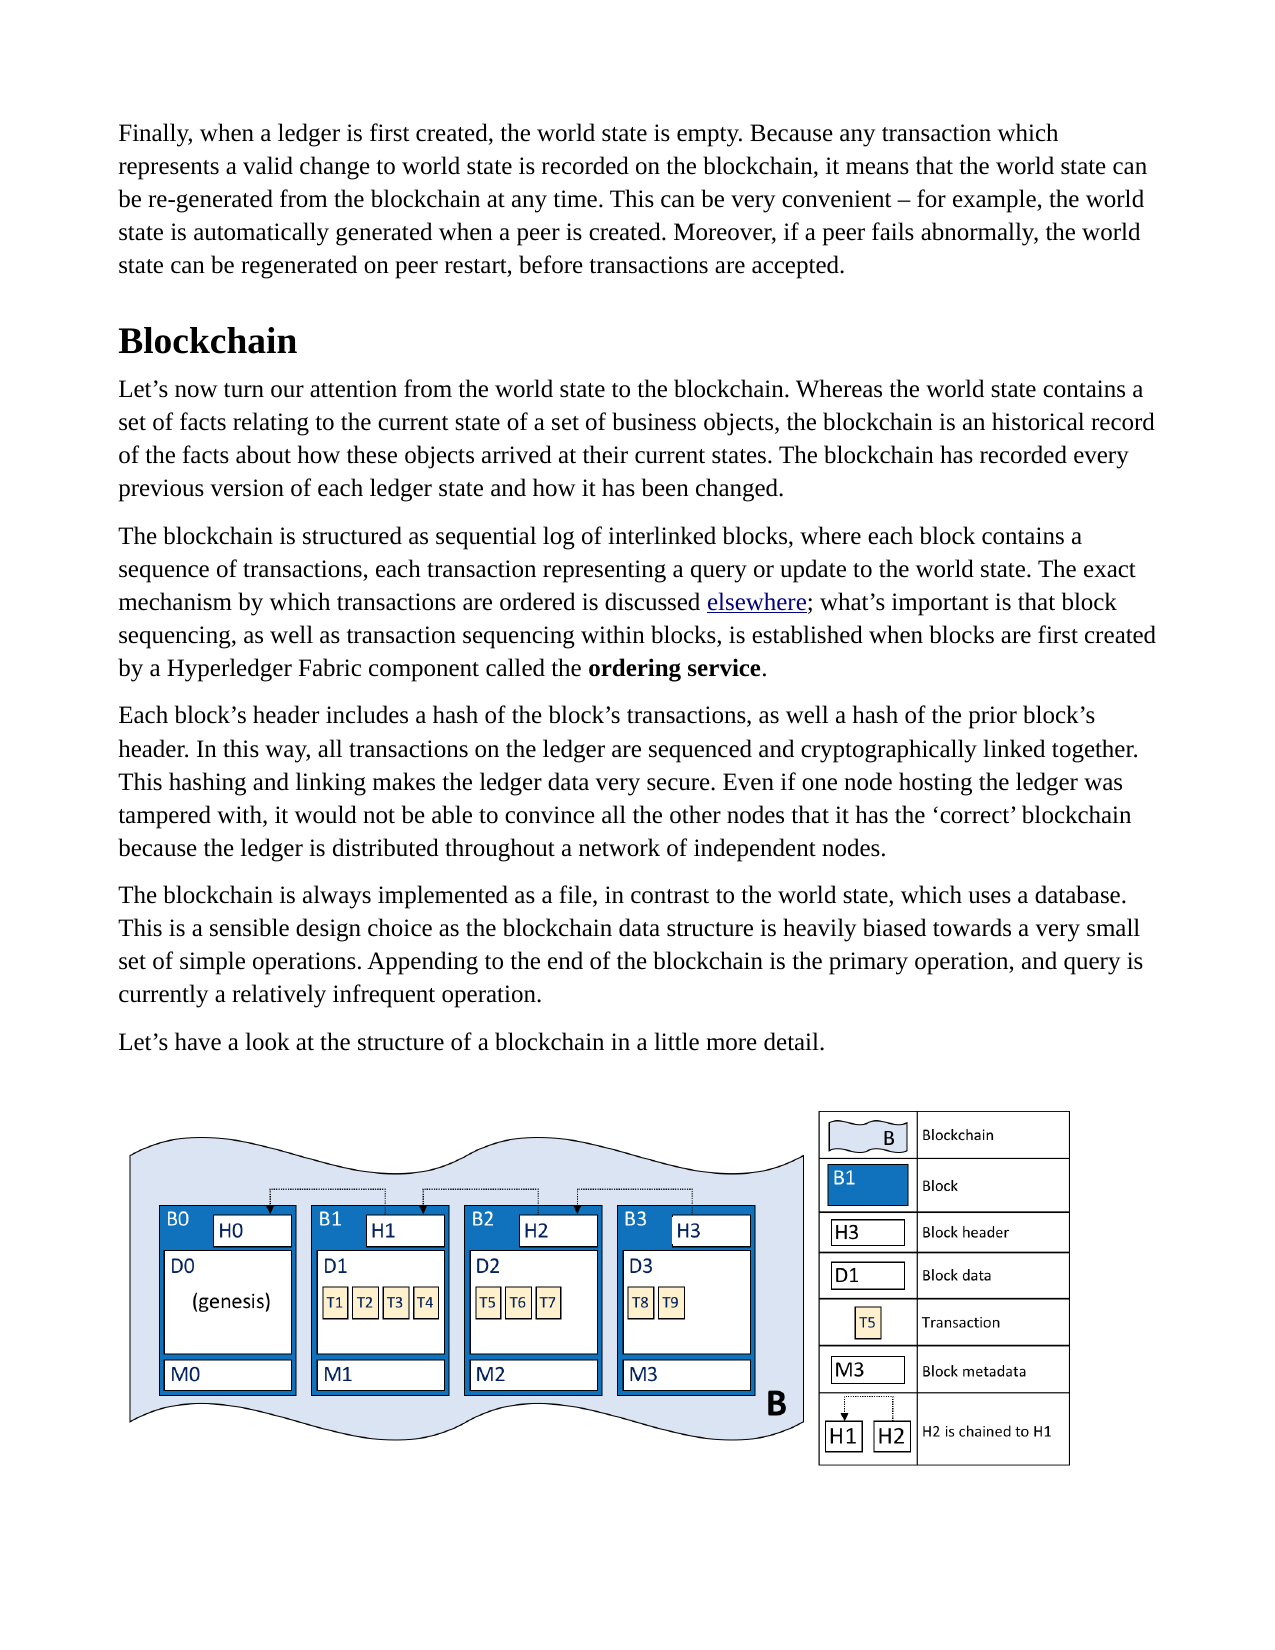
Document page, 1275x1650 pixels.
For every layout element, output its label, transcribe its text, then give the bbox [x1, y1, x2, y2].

text Each block’s header includes a hash of the block’s transactions, as well a hash of the prior block’s header. In this way, all transactions on the ledger are sequenced and cryptographically linked together. This hashing and linking makes the ledger data very secure. Even if one node hosting the ledger was tampered with, it would not be able to convince all the other nodes that it has the ‘correct’ blockchain because the ledger is distributed throughout a network of independent nodes. [118, 701, 1157, 861]
text Let’s now turn our attention from the world state to the blockchain. Whereas the world state contains a set of facts relating to the current state of a set of business objects, the blockchain is an historical record of the facts about how these objects arrived at their current states. The blockchain has recorded every previous version of each ledger state and how it has been changed. [118, 374, 1157, 502]
text Finally, when a ledger is first created, the world state is empty. Because any transaction which represents a valid change to world state is recorded on the blockchain, it means that the world state can be re-generated from the blockchain at any time. This can be very convenient – for example, the world state is automatically generated when a peer is created. Moreover, if a peer fails abnormally, the world state can be regenerated on peer restart, before transactions are accepted. [118, 118, 1157, 279]
text The blockchain is structured as sequential log of interlinked blocks, where each block contains a sequence of transactions, each transaction representing a query or update to the world state. The exact mechanism by which transactions are ordered is discussed elsewhere; what’s important is that block sequencing, as well as transaction sequencing within blocks, is established when blocks are first created by a Hyperledger Fabric component called the ordering service. [118, 521, 1157, 682]
text The blockchain is always implemented as a file, in contrast to the world state, which uses a database. This is a sensible design choice as the blockchain data structure is heavily biased towards a very small set of simple operations. Appending to the end of the blockchain is the primary operation, and query is currently a relatively infrequent operation. [118, 880, 1157, 1008]
subtitle Blockchain [118, 319, 1157, 362]
picture [118, 1074, 1082, 1504]
text Let’s have a look at the structure of a blockchain in a little more detail. [118, 1027, 1157, 1056]
